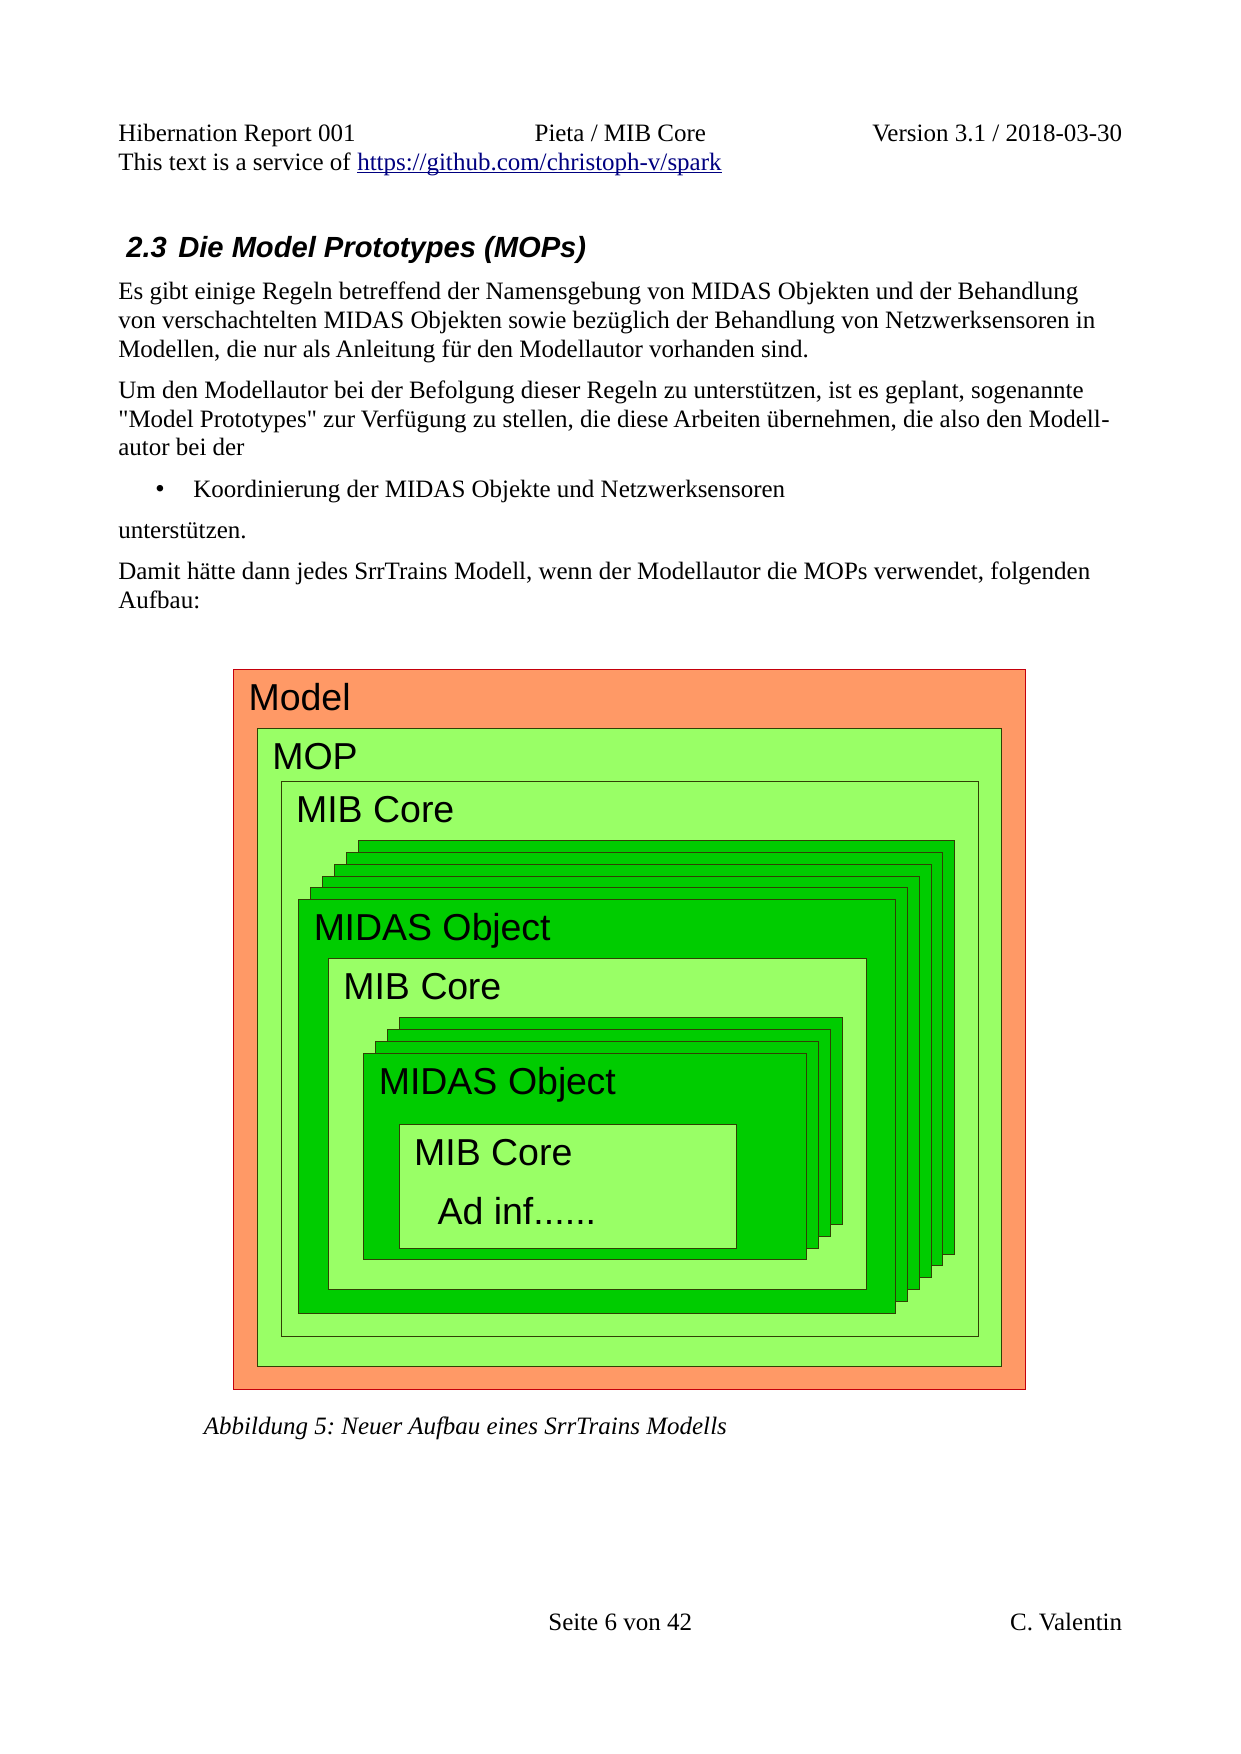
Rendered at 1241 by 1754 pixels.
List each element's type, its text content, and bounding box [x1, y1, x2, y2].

text Abbildung 5: Neuer Aufbau eines SrrTrains Modells [204, 639, 1037, 1440]
subtitle Die Model Prototypes (MOPs) [118, 230, 1122, 264]
text Damit hätte dann jedes SrrTrains Modell, wenn der Modellautor die MOPs verwendet, folgenden Aufbau: [118, 556, 1122, 614]
text Um den Modellautor bei der Befolgung dieser Regeln zu unterstützen, ist es geplant, sogenannte "Model Prototypes" zur Verfügung zu stellen, die diese Arbeiten übernehmen, die also den Modell­autor bei der [118, 375, 1122, 461]
text unterstützen. [118, 515, 1122, 544]
text Es gibt einige Regeln betreffend der Namensgebung von MIDAS Objekten und der Behandlung von verschachtelten MIDAS Objekten sowie bezüglich der Behandlung von Netzwerksensoren in Modellen, die nur als Anleitung für den Modellautor vorhanden sind. [118, 276, 1122, 362]
list Koordinierung der MIDAS Objekte und Netzwerksensoren [156, 474, 1122, 502]
